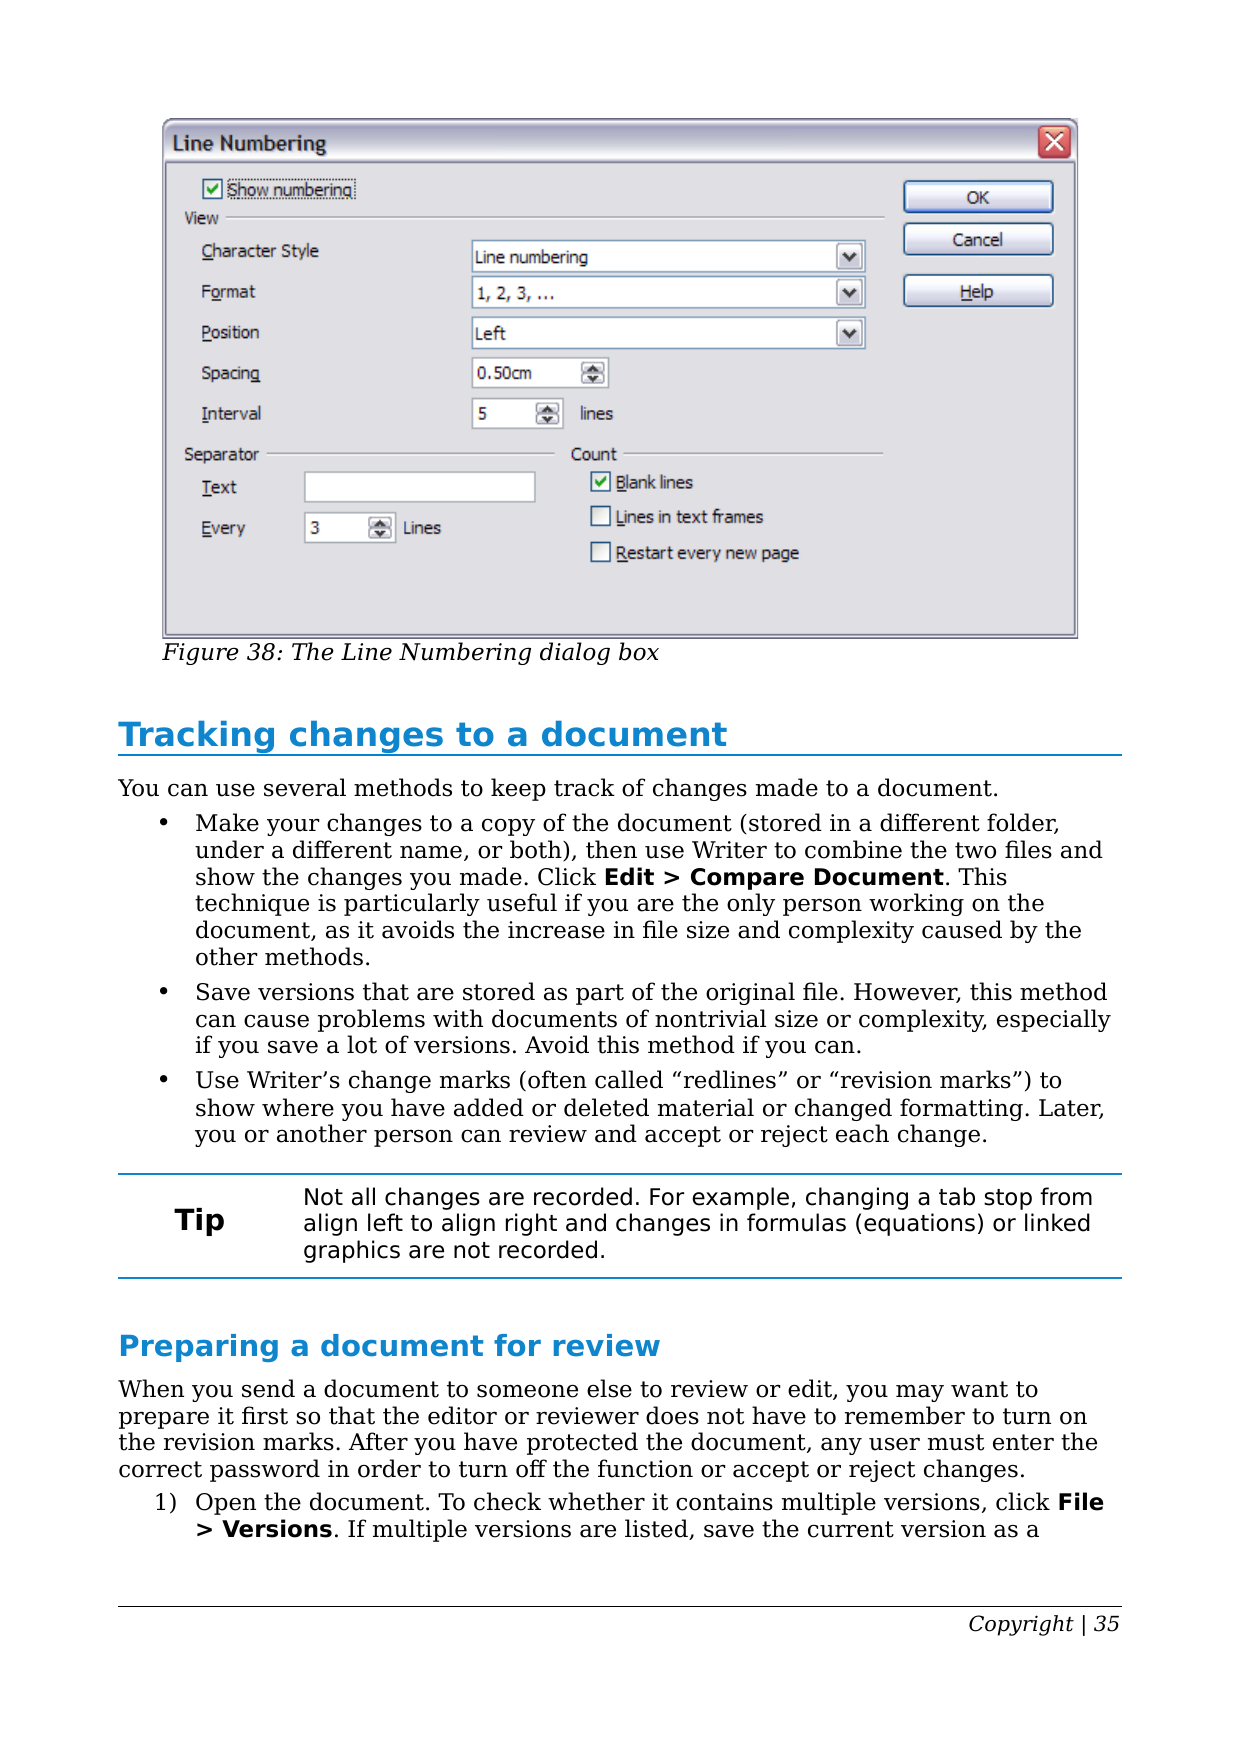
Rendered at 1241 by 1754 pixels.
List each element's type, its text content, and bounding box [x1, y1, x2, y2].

subtitle Preparing a document for review [118, 1330, 1122, 1364]
picture [162, 118, 1079, 639]
list Save versions that are stored as part of the original file. However, this method can cause problems with documents of nontrivial size or complexity, especially if you save a lot of versions. Avoid this method if you can. [156, 977, 1122, 1059]
list Make your changes to a copy of the document (stored in a different folder, under a different name, or both), then use Writer to combine the two files and show the changes you made. Click Edit > Compare Document. This technique is particularly useful if you are the only person working on the document, as it avoids the increase in file size and complexity caused by the other methods. [156, 808, 1122, 971]
table_header Not all changes are recorded. For example, changing a tab stop from align left to align right and changes in formulas (equations) or linked graphics are not recorded. [281, 1175, 1122, 1277]
subtitle Tracking changes to a document [118, 715, 1122, 754]
list Open the document. To check whether it contains multiple versions, click File > Versions. If multiple versions are listed, save the current version as a [177, 1489, 1122, 1543]
table_header Tip [118, 1175, 281, 1277]
list You can use several methods to keep track of changes made to a document. [118, 775, 1122, 802]
list Use Writer’s change marks (often called “redlines” or “revision marks”) to show where you have added or deleted material or changed formatting. Later, you or another person can review and accept or reject each change. [156, 1066, 1122, 1148]
text Figure 38: The Line Numbering dialog box [162, 639, 1078, 665]
list When you send a document to someone else to review or edit, you may want to prepare it first so that the editor or reviewer does not have to remember to turn on the revision marks. After you have protected the document, any user must enter the correct password in order to turn off the function or accept or reject changes. [118, 1376, 1122, 1483]
